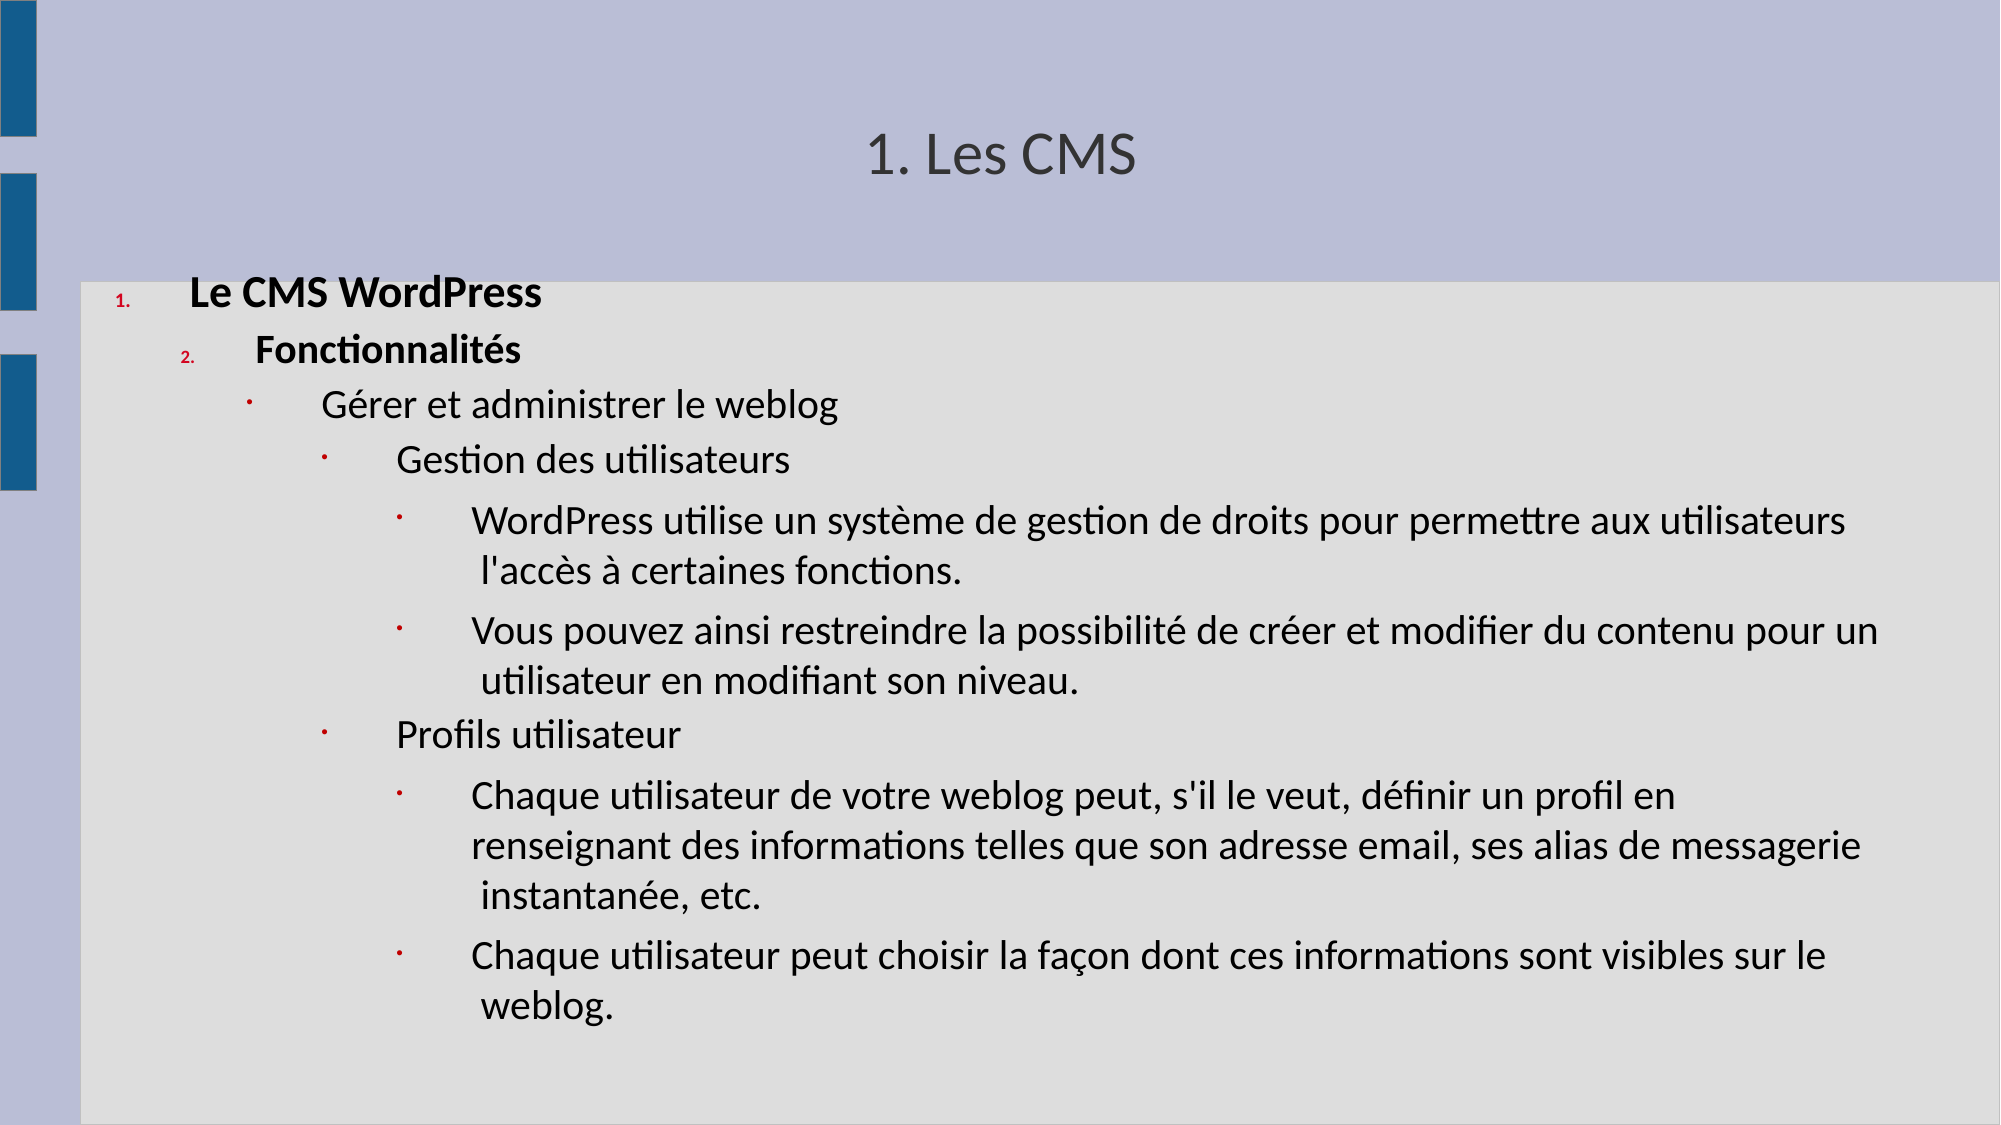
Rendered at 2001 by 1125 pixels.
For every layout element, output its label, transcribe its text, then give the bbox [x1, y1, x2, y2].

title 1. Les CMS [859, 109, 1141, 254]
text_box Le CMS WordPress Fonctionnalités Gérer et administrer le weblog Gestion des utilisateurs WordPress utilise un système de gestion de droits pour permettre aux utilisateurs l'accès à certaines fonctions. Vous pouvez ainsi restreindre la possibilité de créer et modifier du contenu pour un utilisateur en modifiant son niveau. Profils utilisateur Chaque utilisateur de votre weblog peut, s'il le veut, définir un profil en renseignant des informations telles que son adresse email, ses alias de messagerie instantanée, etc. Chaque utilisateur peut choisir la façon dont ces informations sont visibles sur le weblog. [112, 254, 1882, 1028]
